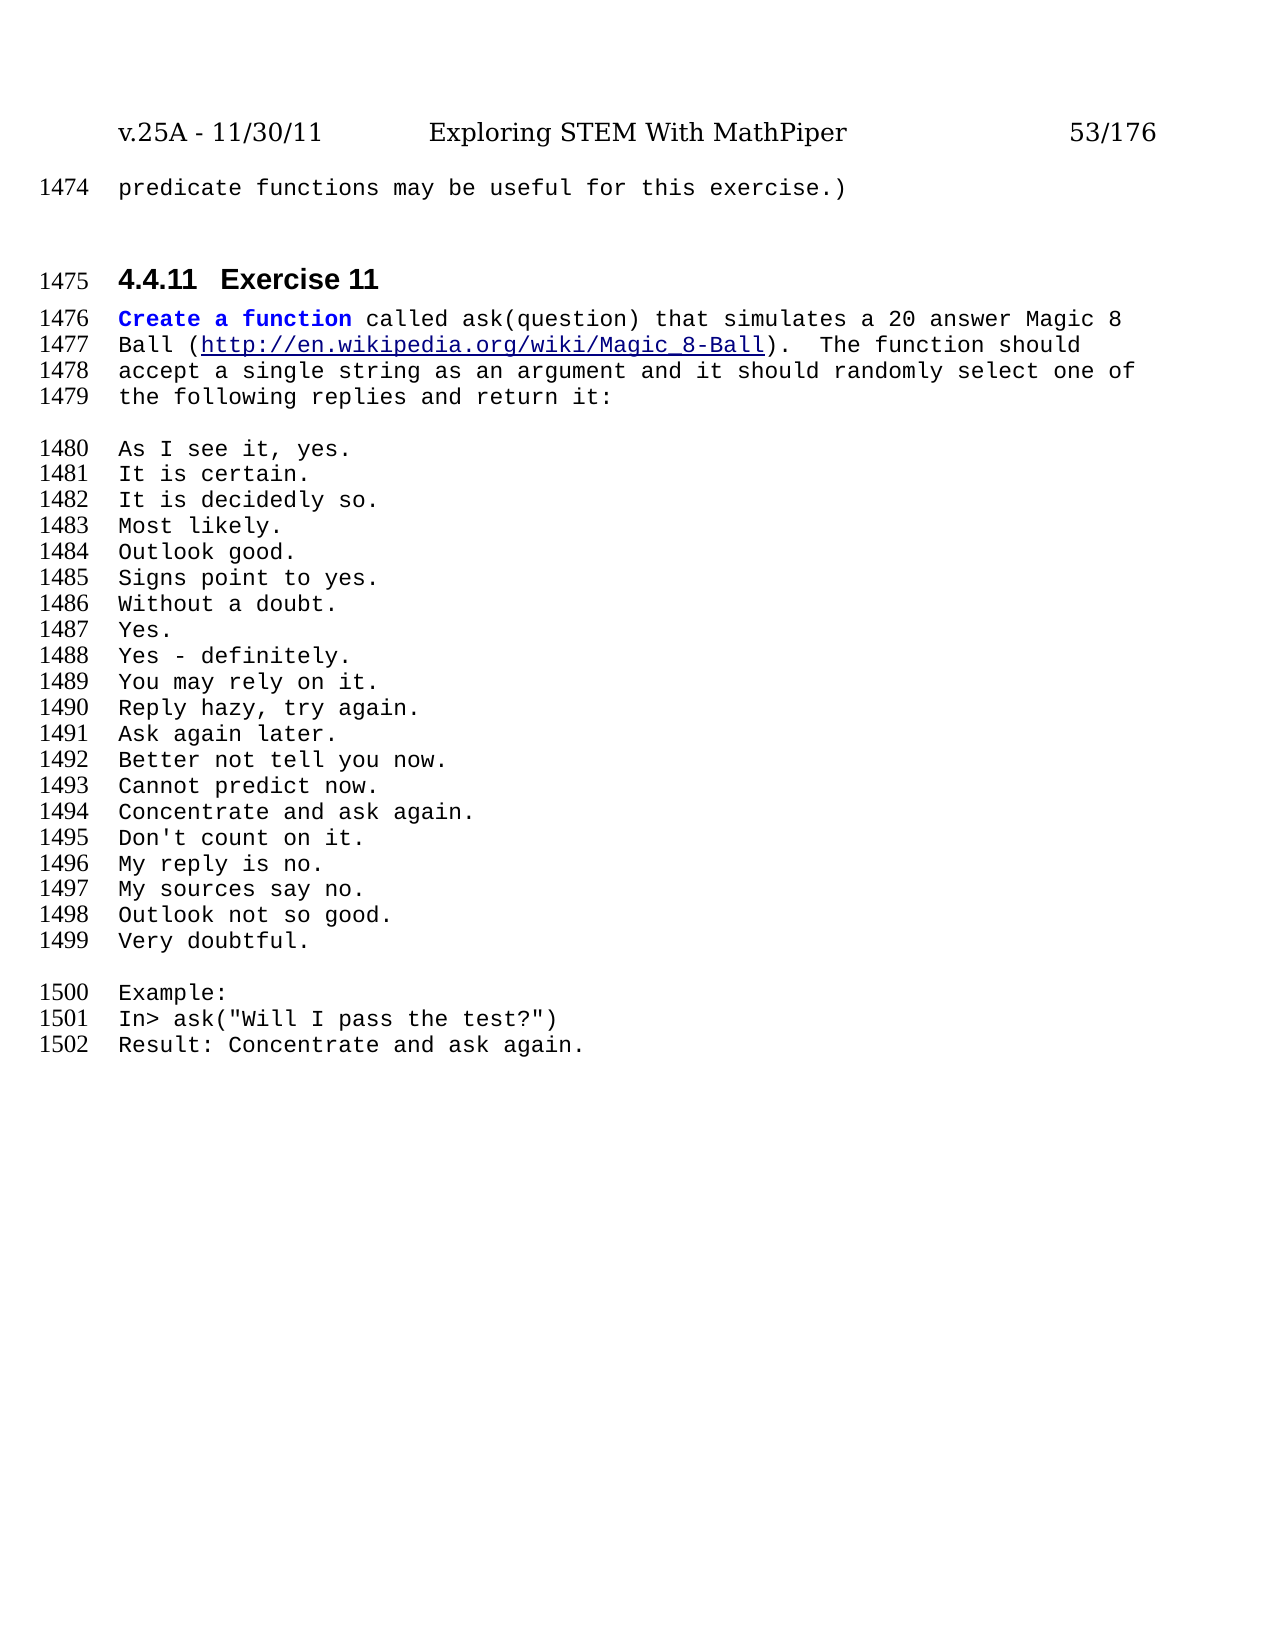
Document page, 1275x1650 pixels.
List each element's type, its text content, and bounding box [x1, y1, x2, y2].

text Don't count on it. [118, 826, 1157, 852]
text Concentrate and ask again. [118, 800, 1157, 826]
text In> ask("Will I pass the test?") [118, 1007, 1157, 1033]
text It is certain. [118, 463, 1157, 489]
text Reply hazy, try again. [118, 696, 1157, 722]
text Without a doubt. [118, 592, 1157, 618]
text You may rely on it. [118, 670, 1157, 696]
text It is decidedly so. [118, 489, 1157, 515]
subtitle Exercise 11 [118, 262, 1157, 295]
text Yes. [118, 618, 1157, 644]
text Very doubtful. [118, 930, 1157, 956]
text Better not tell you now. [118, 748, 1157, 774]
text Cannot predict now. [118, 774, 1157, 800]
text My sources say no. [118, 878, 1157, 904]
text My reply is no. [118, 852, 1157, 878]
text Most likely. [118, 515, 1157, 541]
text As I see it, yes. [118, 437, 1157, 463]
text Outlook good. [118, 541, 1157, 567]
text Outlook not so good. [118, 904, 1157, 930]
text Yes - definitely. [118, 644, 1157, 670]
text Signs point to yes. [118, 567, 1157, 592]
text Ask again later. [118, 722, 1157, 748]
text Create a function called ask(question) that simulates a 20 answer Magic 8 Ball (http://en.wikipedia.org/wiki/Magic_8-Ball). The function should accept a single string as an argument and it should randomly select one of the following replies and return it: [118, 307, 1157, 411]
text predicate functions may be useful for this exercise.) [118, 177, 1157, 203]
text Result: Concentrate and ask again. [118, 1033, 1157, 1059]
text Example: [118, 982, 1157, 1007]
